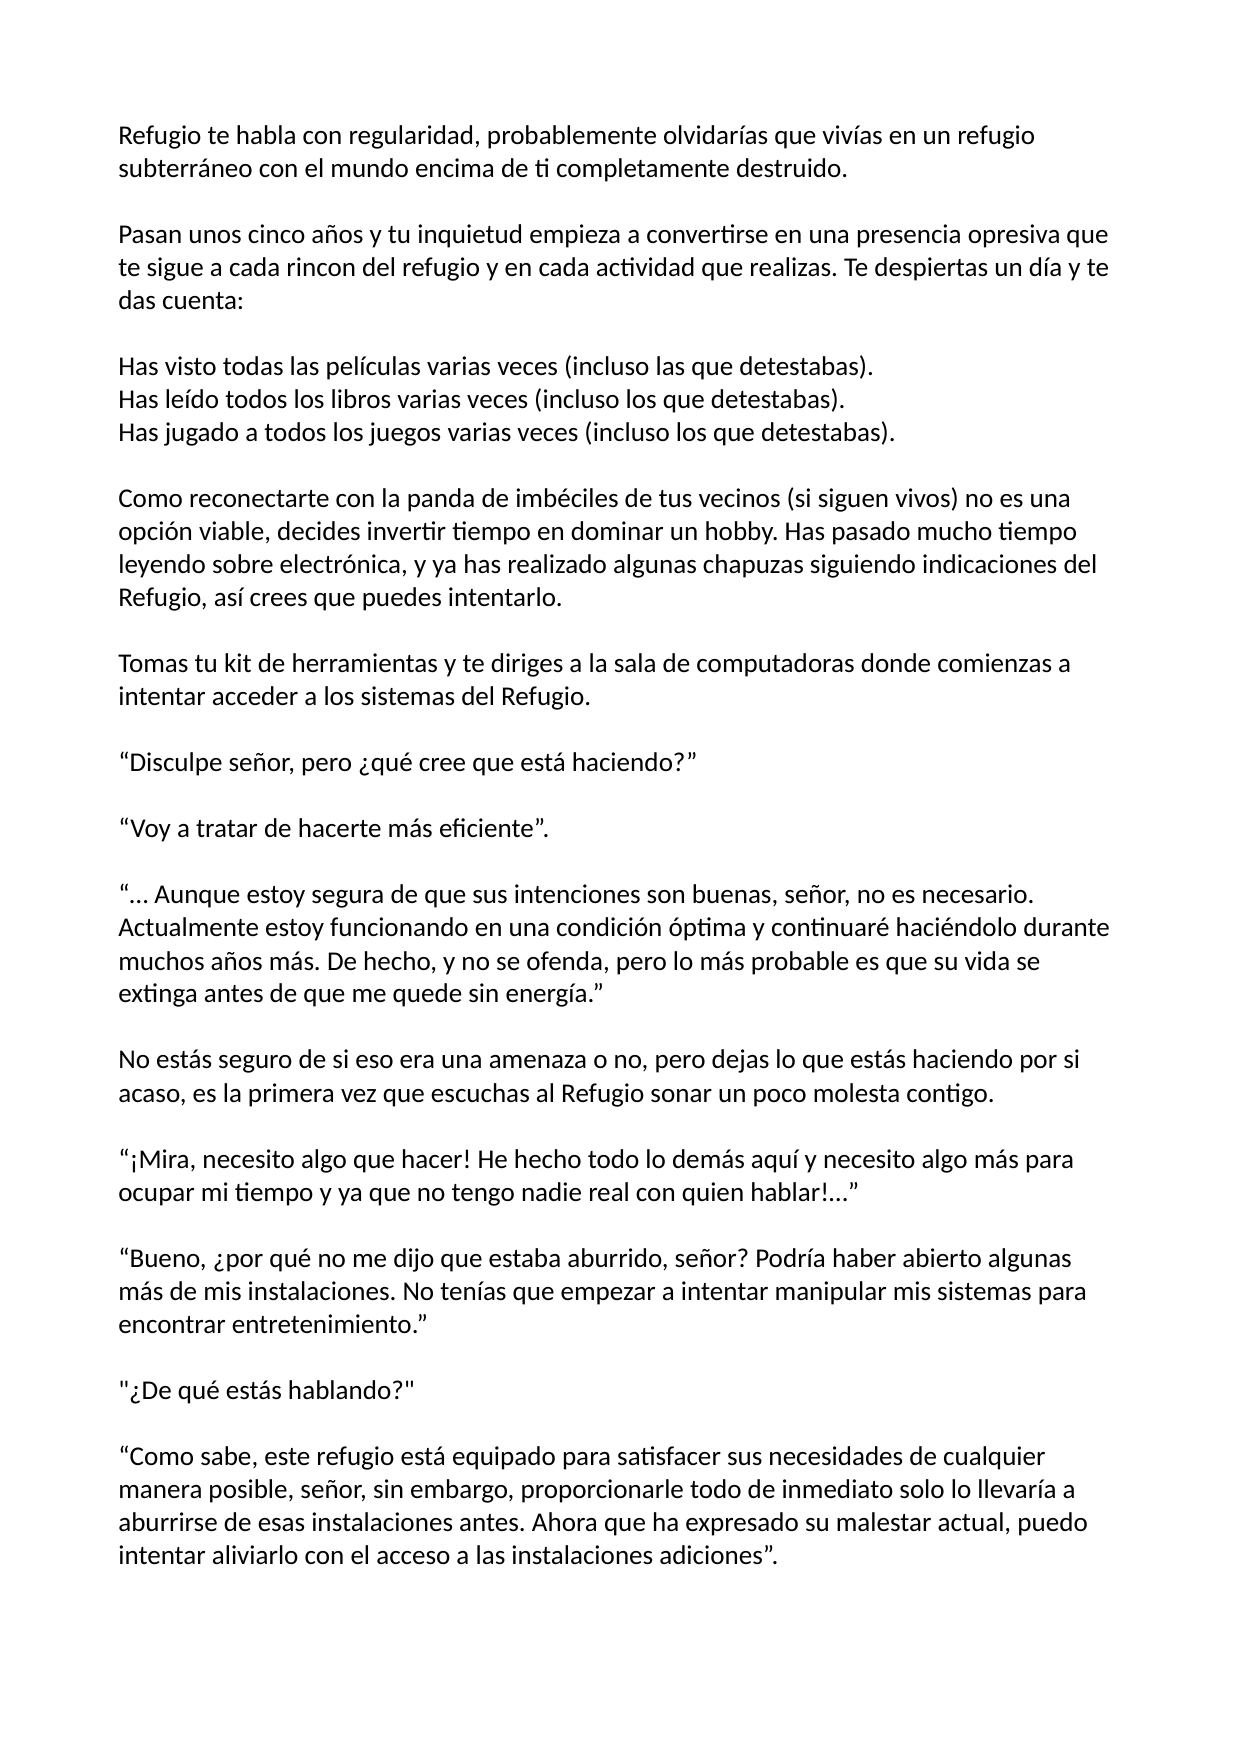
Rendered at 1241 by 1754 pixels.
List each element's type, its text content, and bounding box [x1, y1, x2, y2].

text “Como sabe, este refugio está equipado para satisfacer sus necesidades de cualquier manera posible, señor, sin embargo, proporcionarle todo de inmediato solo lo llevaría a aburrirse de esas instalaciones antes. Ahora que ha expresado su malestar actual, puedo intentar aliviarlo con el acceso a las instalaciones adiciones”. [118, 1439, 1122, 1571]
text No estás seguro de si eso era una amenaza o no, pero dejas lo que estás haciendo por si acaso, es la primera vez que escuchas al Refugio sonar un poco molesta contigo. [118, 1043, 1122, 1109]
text Tomas tu kit de herramientas y te diriges a la sala de computadoras donde comienzas a intentar acceder a los sistemas del Refugio. [118, 646, 1122, 712]
text Has leído todos los libros varias veces (incluso los que detestabas). [118, 382, 1122, 415]
text Has jugado a todos los juegos varias veces (incluso los que detestabas). [118, 415, 1122, 448]
text “Voy a tratar de hacerte más eficiente”. [118, 812, 1122, 844]
text Como reconectarte con la panda de imbéciles de tus vecinos (si siguen vivos) no es una opción viable, decides invertir tiempo en dominar un hobby. Has pasado mucho tiempo leyendo sobre electrónica, y ya has realizado algunas chapuzas siguiendo indicaciones del Refugio, así crees que puedes intentarlo. [118, 481, 1122, 613]
text “¡Mira, necesito algo que hacer! He hecho todo lo demás aquí y necesito algo más para ocupar mi tiempo y ya que no tengo nadie real con quien hablar!…” [118, 1142, 1122, 1208]
text “Disculpe señor, pero ¿qué cree que está haciendo?” [118, 746, 1122, 778]
text Pasan unos cinco años y tu inquietud empieza a convertirse en una presencia opresiva que te sigue a cada rincon del refugio y en cada actividad que realizas. Te despiertas un día y te das cuenta: [118, 217, 1122, 316]
text "¿De qué estás hablando?" [118, 1373, 1122, 1406]
text “… Aunque estoy segura de que sus intenciones son buenas, señor, no es necesario. Actualmente estoy funcionando en una condición óptima y continuaré haciéndolo durante muchos años más. De hecho, y no se ofenda, pero lo más probable es que su vida se extinga antes de que me quede sin energía.” [118, 878, 1122, 1010]
text Refugio te habla con regularidad, probablemente olvidarías que vivías en un refugio subterráneo con el mundo encima de ti completamente destruido. [118, 118, 1122, 184]
text Has visto todas las películas varias veces (incluso las que detestabas). [118, 349, 1122, 382]
text “Bueno, ¿por qué no me dijo que estaba aburrido, señor? Podría haber abierto algunas más de mis instalaciones. No tenías que empezar a intentar manipular mis sistemas para encontrar entretenimiento.” [118, 1241, 1122, 1340]
